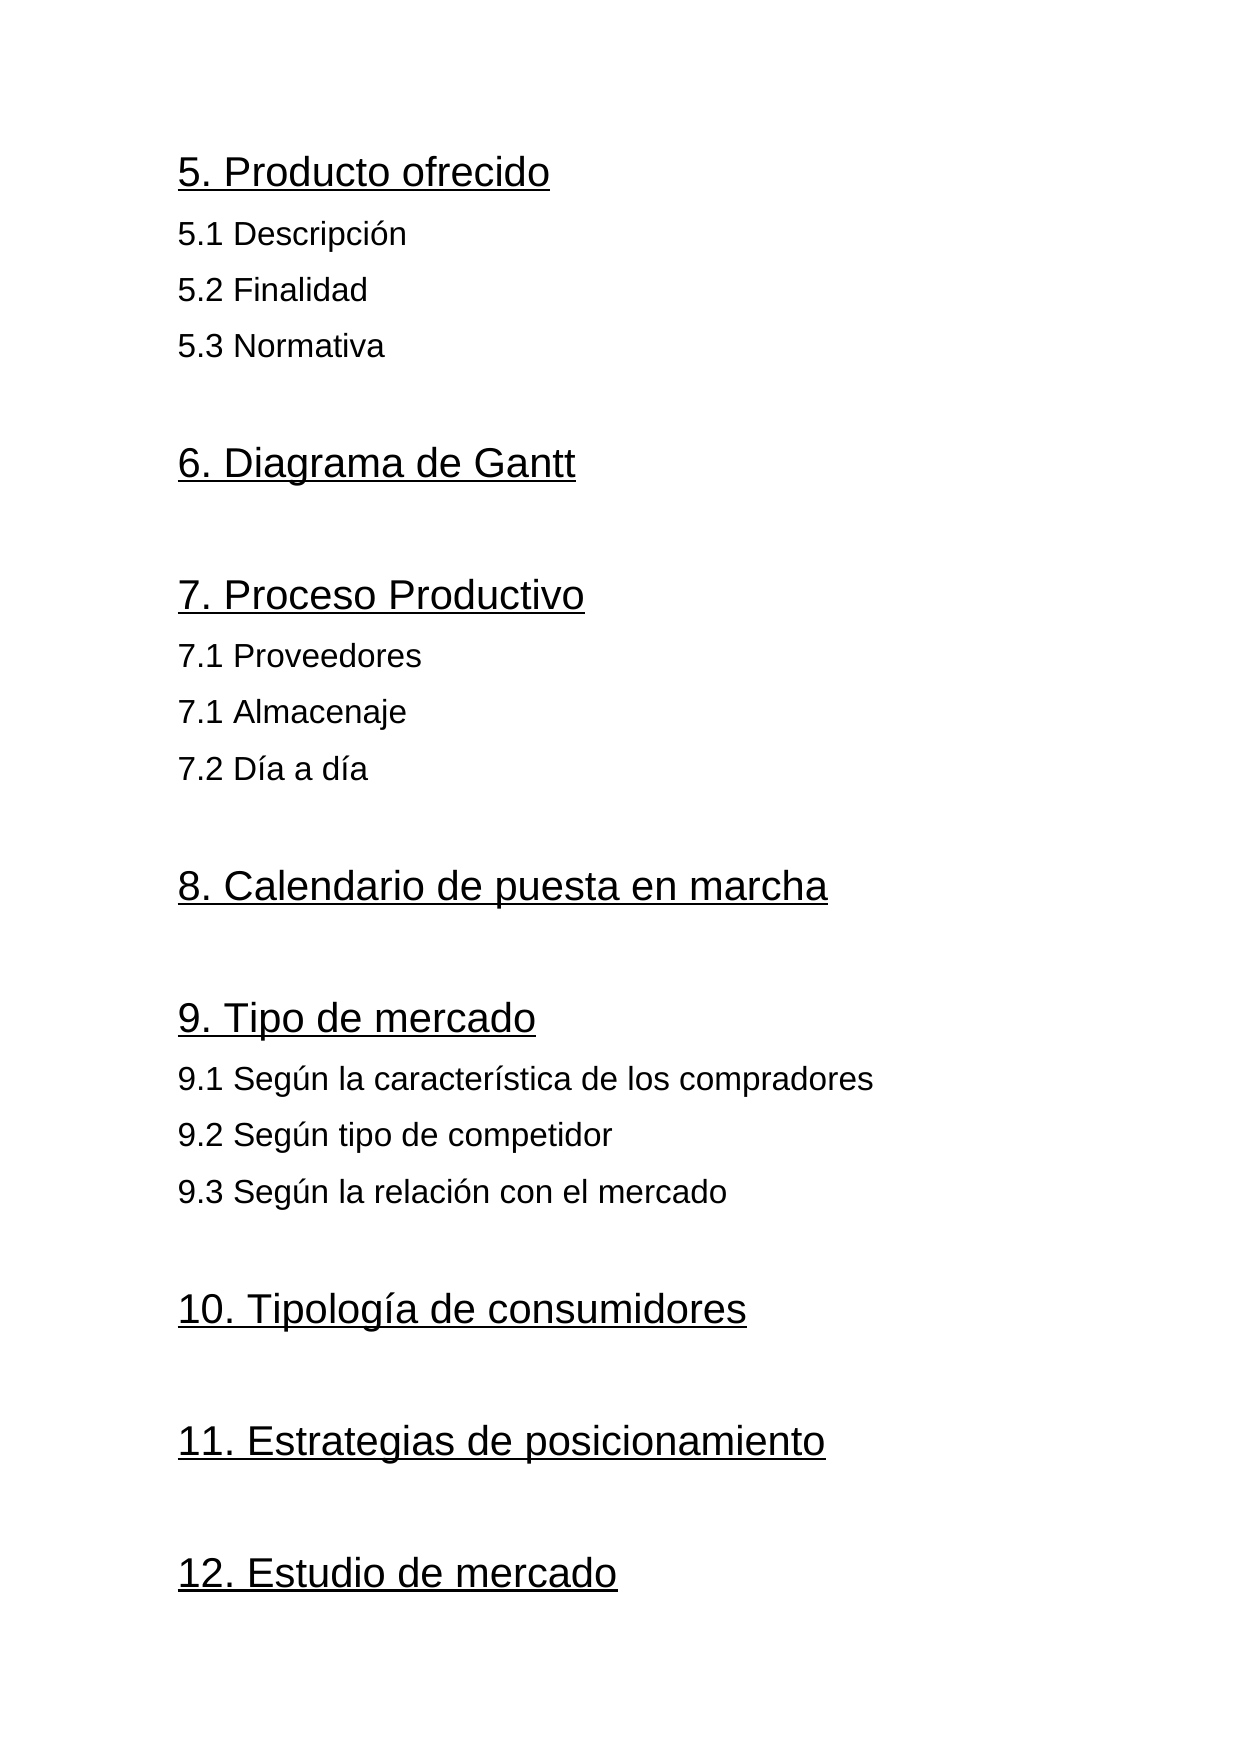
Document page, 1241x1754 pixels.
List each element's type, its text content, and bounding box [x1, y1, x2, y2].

text 5. Producto ofrecido [177, 148, 1063, 196]
text 12. Estudio de mercado [177, 1548, 1063, 1596]
text 7.1 Proveedores [177, 636, 1063, 675]
text 5.3 Normativa [177, 326, 1063, 364]
text 5.1 Descripción [177, 213, 1063, 252]
text 7.2 Día a día [177, 749, 1063, 787]
text 10. Tipología de consumidores [177, 1284, 1063, 1332]
text 9.2 Según tipo de competidor [177, 1115, 1063, 1154]
text 5.2 Finalidad [177, 270, 1063, 308]
text 7. Proceso Productivo [177, 570, 1063, 618]
text 11. Estrategias de posicionamiento [177, 1416, 1063, 1464]
text 6. Diagrama de Gantt [177, 438, 1063, 486]
text 9. Tipo de mercado [177, 993, 1063, 1041]
text 8. Calendario de puesta en marcha [177, 861, 1063, 909]
text 7.1 Almacenaje [177, 693, 1063, 731]
text 9.3 Según la relación con el mercado [177, 1172, 1063, 1210]
text 9.1 Según la característica de los compradores [177, 1059, 1063, 1098]
